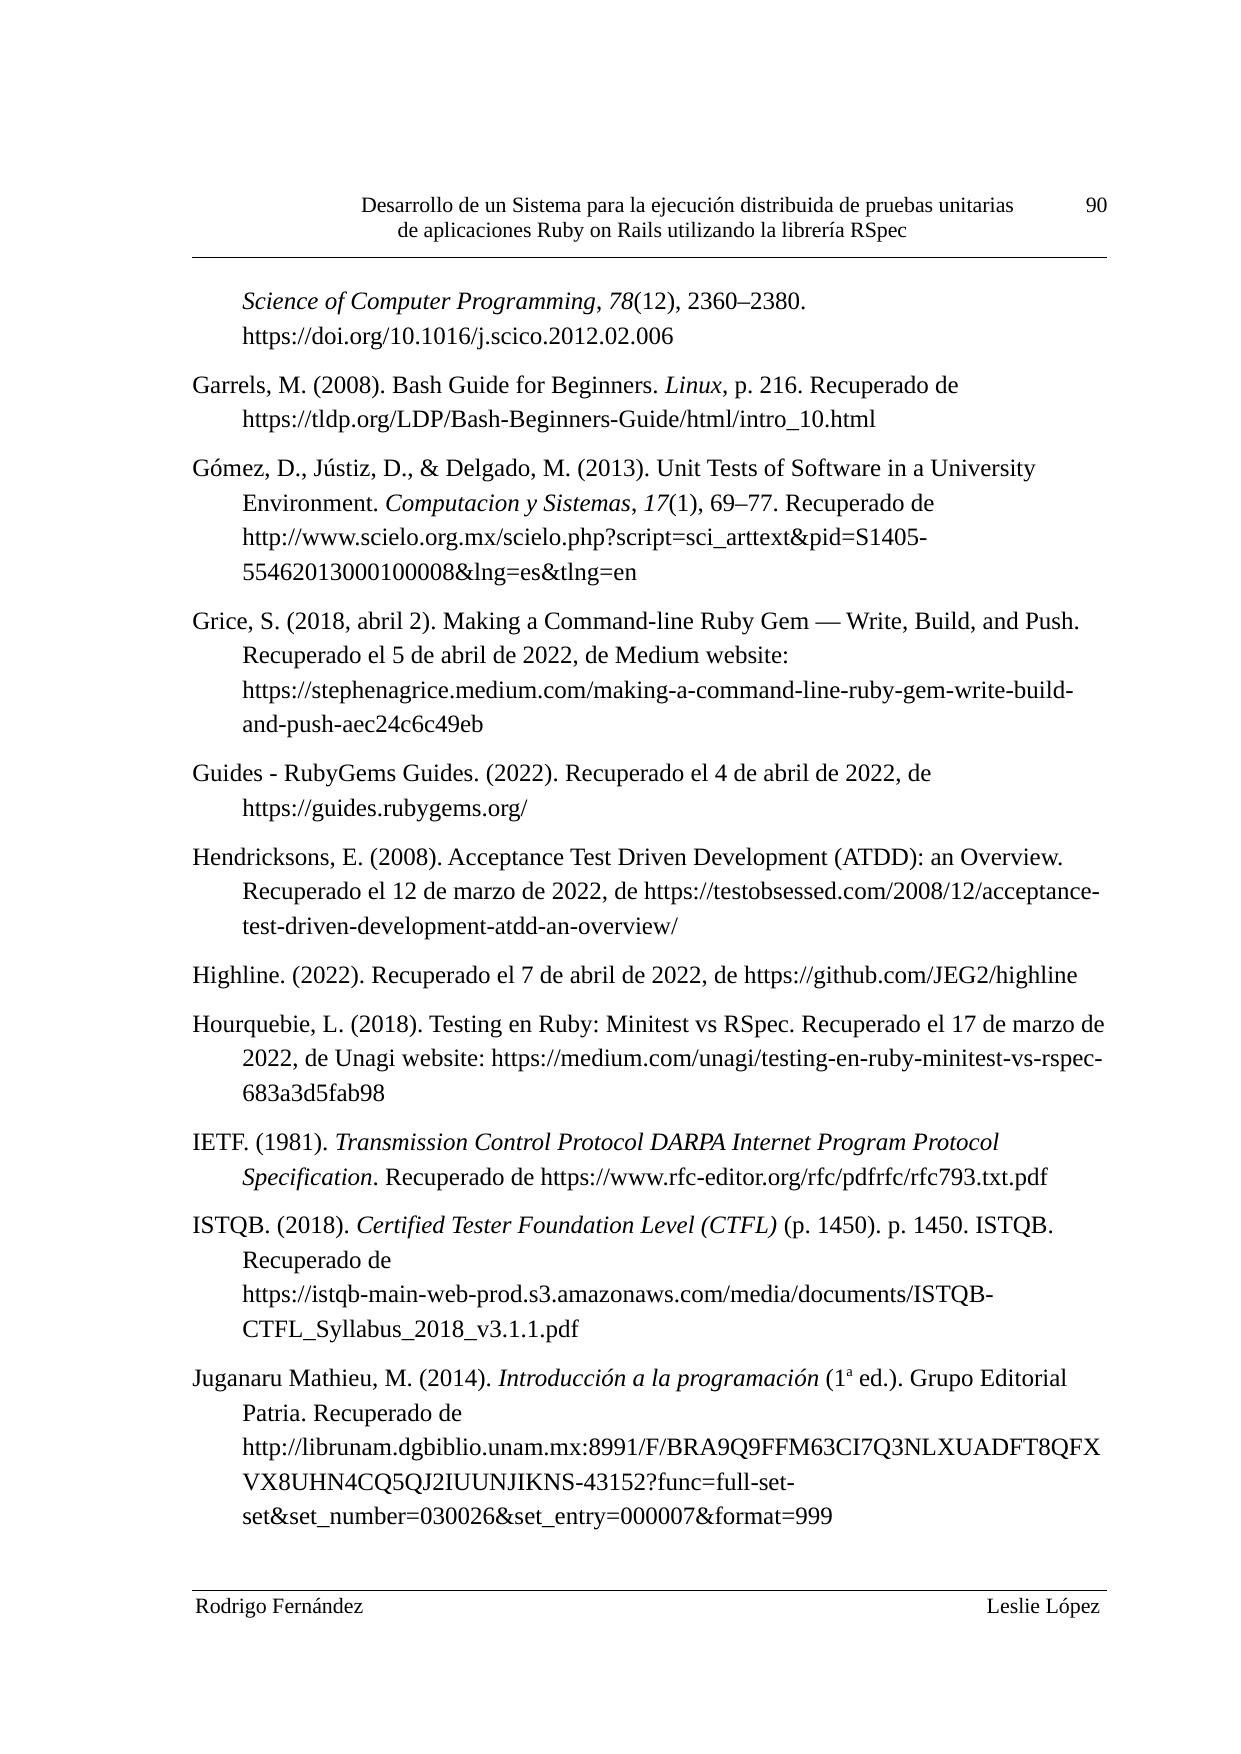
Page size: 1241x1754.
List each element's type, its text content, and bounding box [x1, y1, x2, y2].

text Highline. (2022). Recuperado el 7 de abril de 2022, de https://github.com/JEG2/highline [192, 960, 1107, 989]
text Hendricksons, E. (2008). Acceptance Test Driven Development (ATDD): an Overview. Recuperado el 12 de marzo de 2022, de https://testobsessed.com/2008/12/acceptance-test-driven-development-atdd-an-overview/ [192, 842, 1107, 940]
text Hourquebie, L. (2018). Testing en Ruby: Minitest vs RSpec. Recuperado el 17 de marzo de 2022, de Unagi website: https://medium.com/unagi/testing-en-ruby-minitest-vs-rspec-683a3d5fab98 [192, 1009, 1107, 1107]
text ISTQB. (2018). Certified Tester Foundation Level (CTFL) (p. 1450). p. 1450. ISTQB. Recuperado de https://istqb-main-web-prod.s3.amazonaws.com/media/documents/ISTQB-CTFL_Syllabus_2018_v3.1.1.pdf [192, 1211, 1107, 1343]
text Garrels, M. (2008). Bash Guide for Beginners. Linux, p. 216. Recuperado de https://tldp.org/LDP/Bash-Beginners-Guide/html/intro_10.html [192, 370, 1107, 433]
text IETF. (1981). Transmission Control Protocol DARPA Internet Program Protocol Specification. Recuperado de https://www.rfc-editor.org/rfc/pdfrfc/rfc793.txt.pdf [192, 1127, 1107, 1190]
text Guides - RubyGems Guides. (2022). Recuperado el 4 de abril de 2022, de https://guides.rubygems.org/ [192, 758, 1107, 822]
text Gómez, D., Jústiz, D., & Delgado, M. (2013). Unit Tests of Software in a University Environment. Computacion y Sistemas, 17(1), 69–77. Recuperado de http://www.scielo.org.mx/scielo.php?script=sci_arttext&pid=S1405-55462013000100008&lng=es&tlng=en [192, 453, 1107, 586]
text Grice, S. (2018, abril 2). Making a Command-line Ruby Gem — Write, Build, and Push. Recuperado el 5 de abril de 2022, de Medium website: https://stephenagrice.medium.com/making-a-command-line-ruby-gem-write-build-and-push-aec24c6c49eb [192, 606, 1107, 738]
text Juganaru Mathieu, M. (2014). Introducción a la programación (1a ed.). Grupo Editorial Patria. Recuperado de http://librunam.dgbiblio.unam.mx:8991/F/BRA9Q9FFM63CI7Q3NLXUADFT8QFXVX8UHN4CQ5QJ2IUUNJIKNS-43152?func=full-set-set&set_number=030026&set_entry=000007&format=999 [192, 1363, 1107, 1530]
text Science of Computer Programming, 78(12), 2360–2380. https://doi.org/10.1016/j.scico.2012.02.006 [192, 286, 1107, 349]
